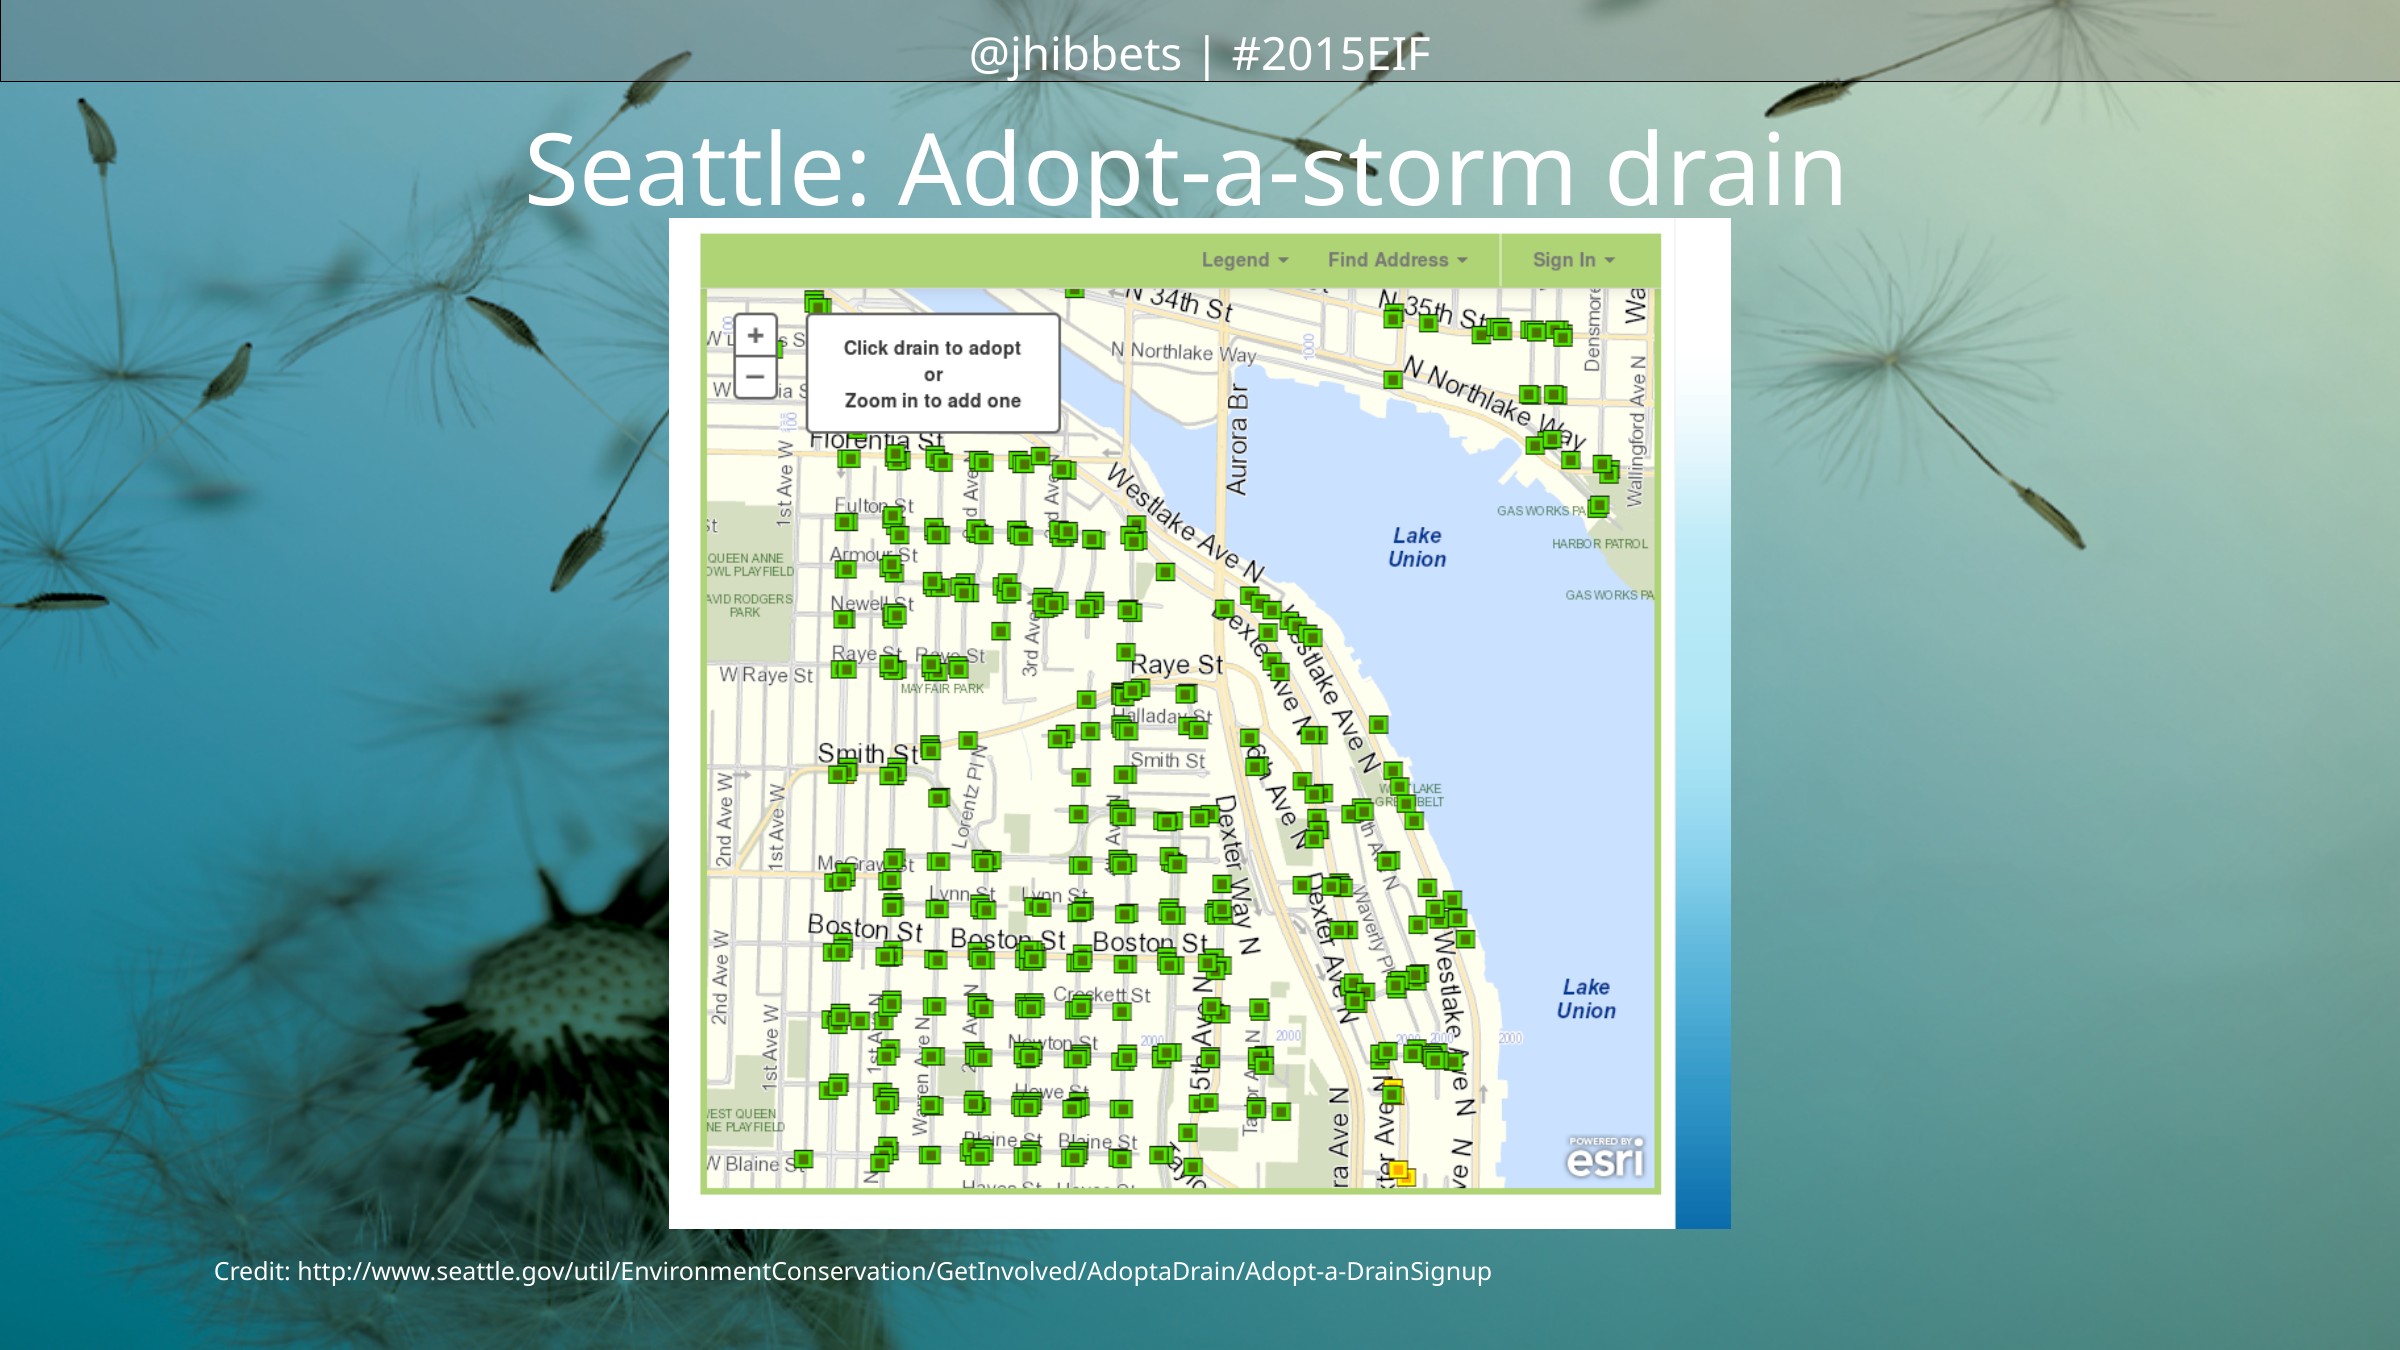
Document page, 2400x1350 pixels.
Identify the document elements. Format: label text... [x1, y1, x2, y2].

picture [0, 82, 2400, 1350]
text_box Credit: http://www.seattle.gov/util/EnvironmentConservation/GetInvolved/AdoptaDrain/Adopt-a-DrainSignup [199, 1245, 1523, 1293]
title Seattle: Adopt-a-storm drain [120, 53, 2281, 280]
